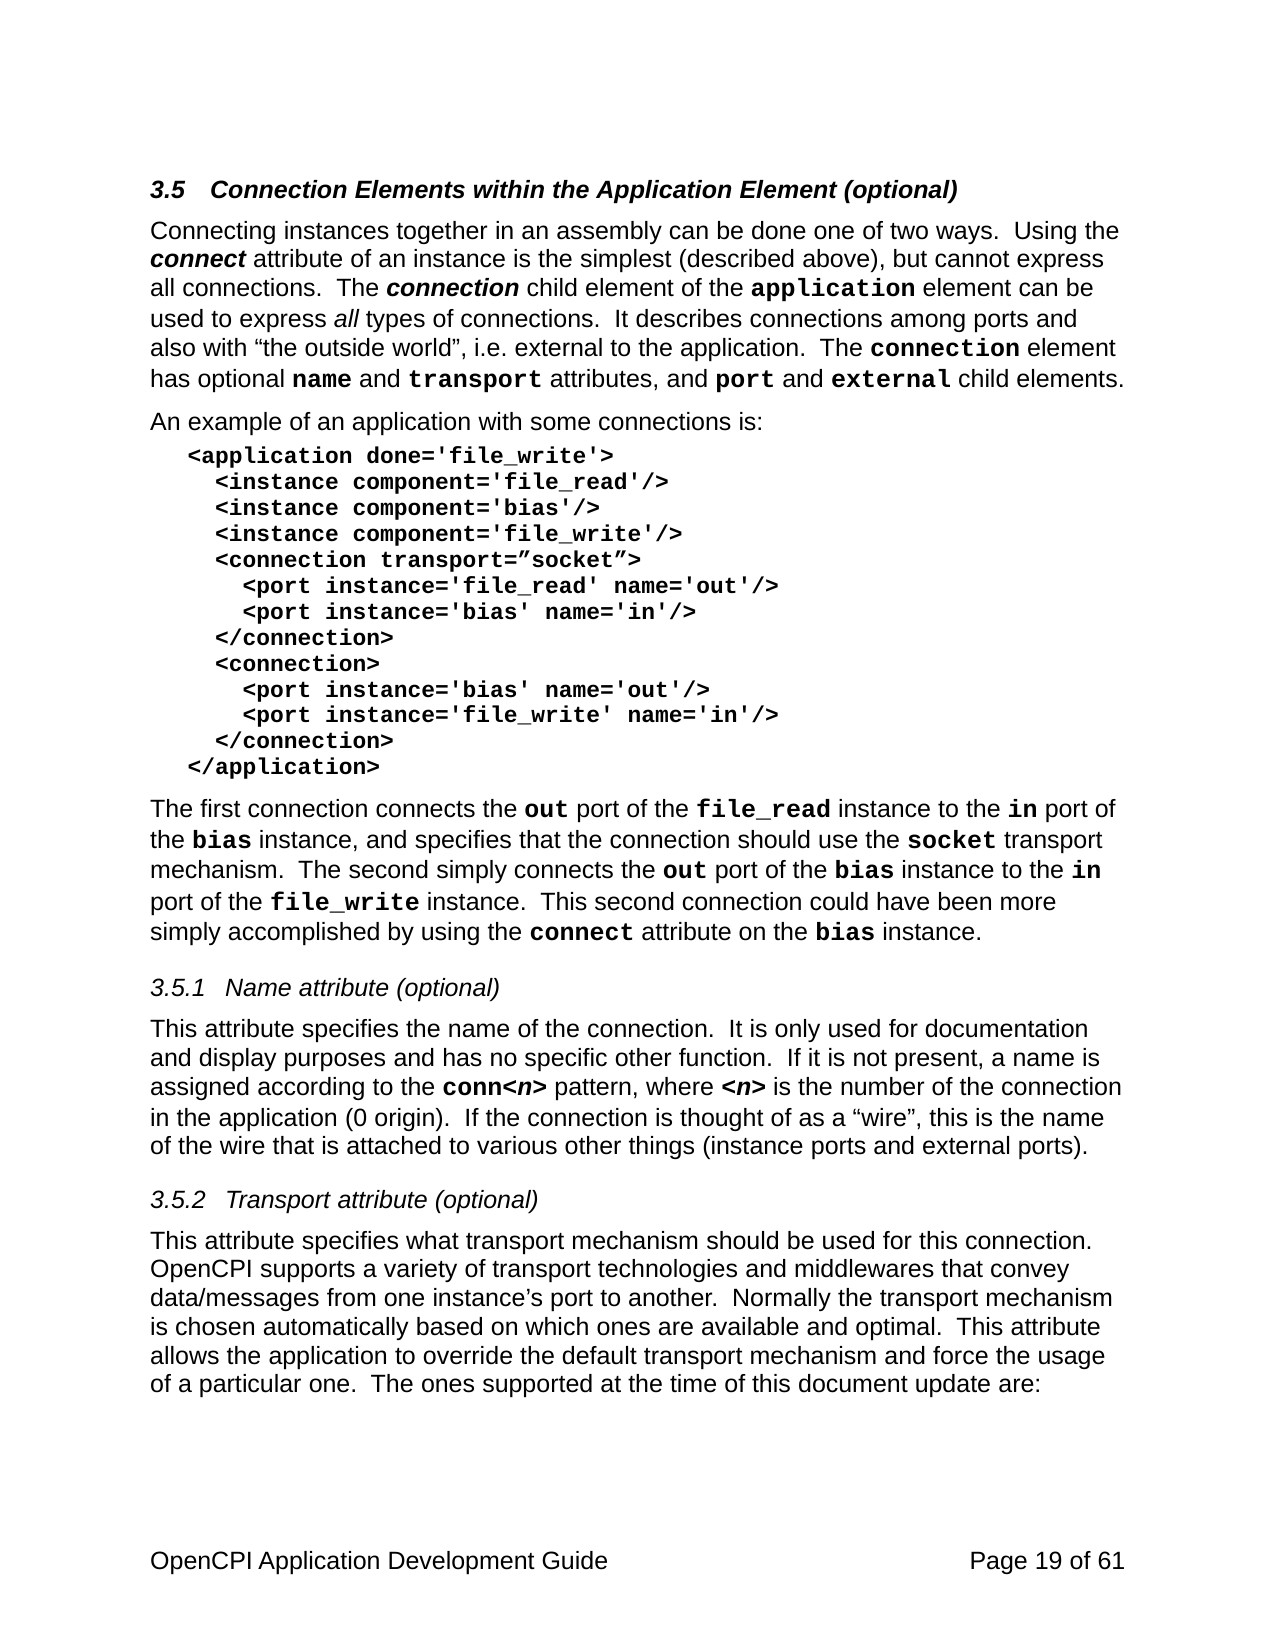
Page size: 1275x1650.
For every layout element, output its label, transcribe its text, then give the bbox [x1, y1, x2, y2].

subtitle Connection Elements within the Application Element (optional) [150, 175, 1125, 204]
subtitle Transport attribute (optional) [150, 1185, 1125, 1214]
subtitle Name attribute (optional) [150, 973, 1125, 1002]
text Connecting instances together in an assembly can be done one of two ways. Using the connect attribute of an instance is the simplest (described above), but cannot express all connections. The connection child element of the application element can be used to express all types of connections. It describes connections among ports and also with “the outside world”, i.e. external to the application. The connection element has optional name and transport attributes, and port and external child elements. [150, 216, 1125, 395]
text This attribute specifies what transport mechanism should be used for this connection. OpenCPI supports a variety of transport technologies and middlewares that convey data/messages from one instance’s port to another. Normally the transport mechanism is chosen automatically based on which ones are available and optimal. This attribute allows the application to override the default transport mechanism and force the usage of a particular one. The ones supported at the time of this document update are: [150, 1226, 1125, 1398]
text An example of an application with some connections is: [150, 407, 1125, 436]
text <application done='file_write'> <instance component='file_read'/> <instance component='bias'/> <instance component='file_write'/> <connection transport=”socket”> <port instance='file_read' name='out'/> <port instance='bias' name='in'/> </connection> <connection> <port instance='bias' name='out'/> <port instance='file_write' name='in'/> </connection> </application> [187, 444, 1125, 782]
text The first connection connects the out port of the file_read instance to the in port of the bias instance, and specifies that the connection should use the socket transport mechanism. The second simply connects the out port of the bias instance to the in port of the file_write instance. This second connection could have been more simply accomplished by using the connect attribute on the bias instance. [150, 794, 1125, 948]
text This attribute specifies the name of the connection. It is only used for documentation and display purposes and has no specific other function. If it is not present, a name is assigned according to the conn<n> pattern, where <n> is the number of the connection in the application (0 origin). If the connection is thought of as a “wire”, this is the name of the wire that is attached to various other things (instance ports and external ports). [150, 1014, 1125, 1160]
